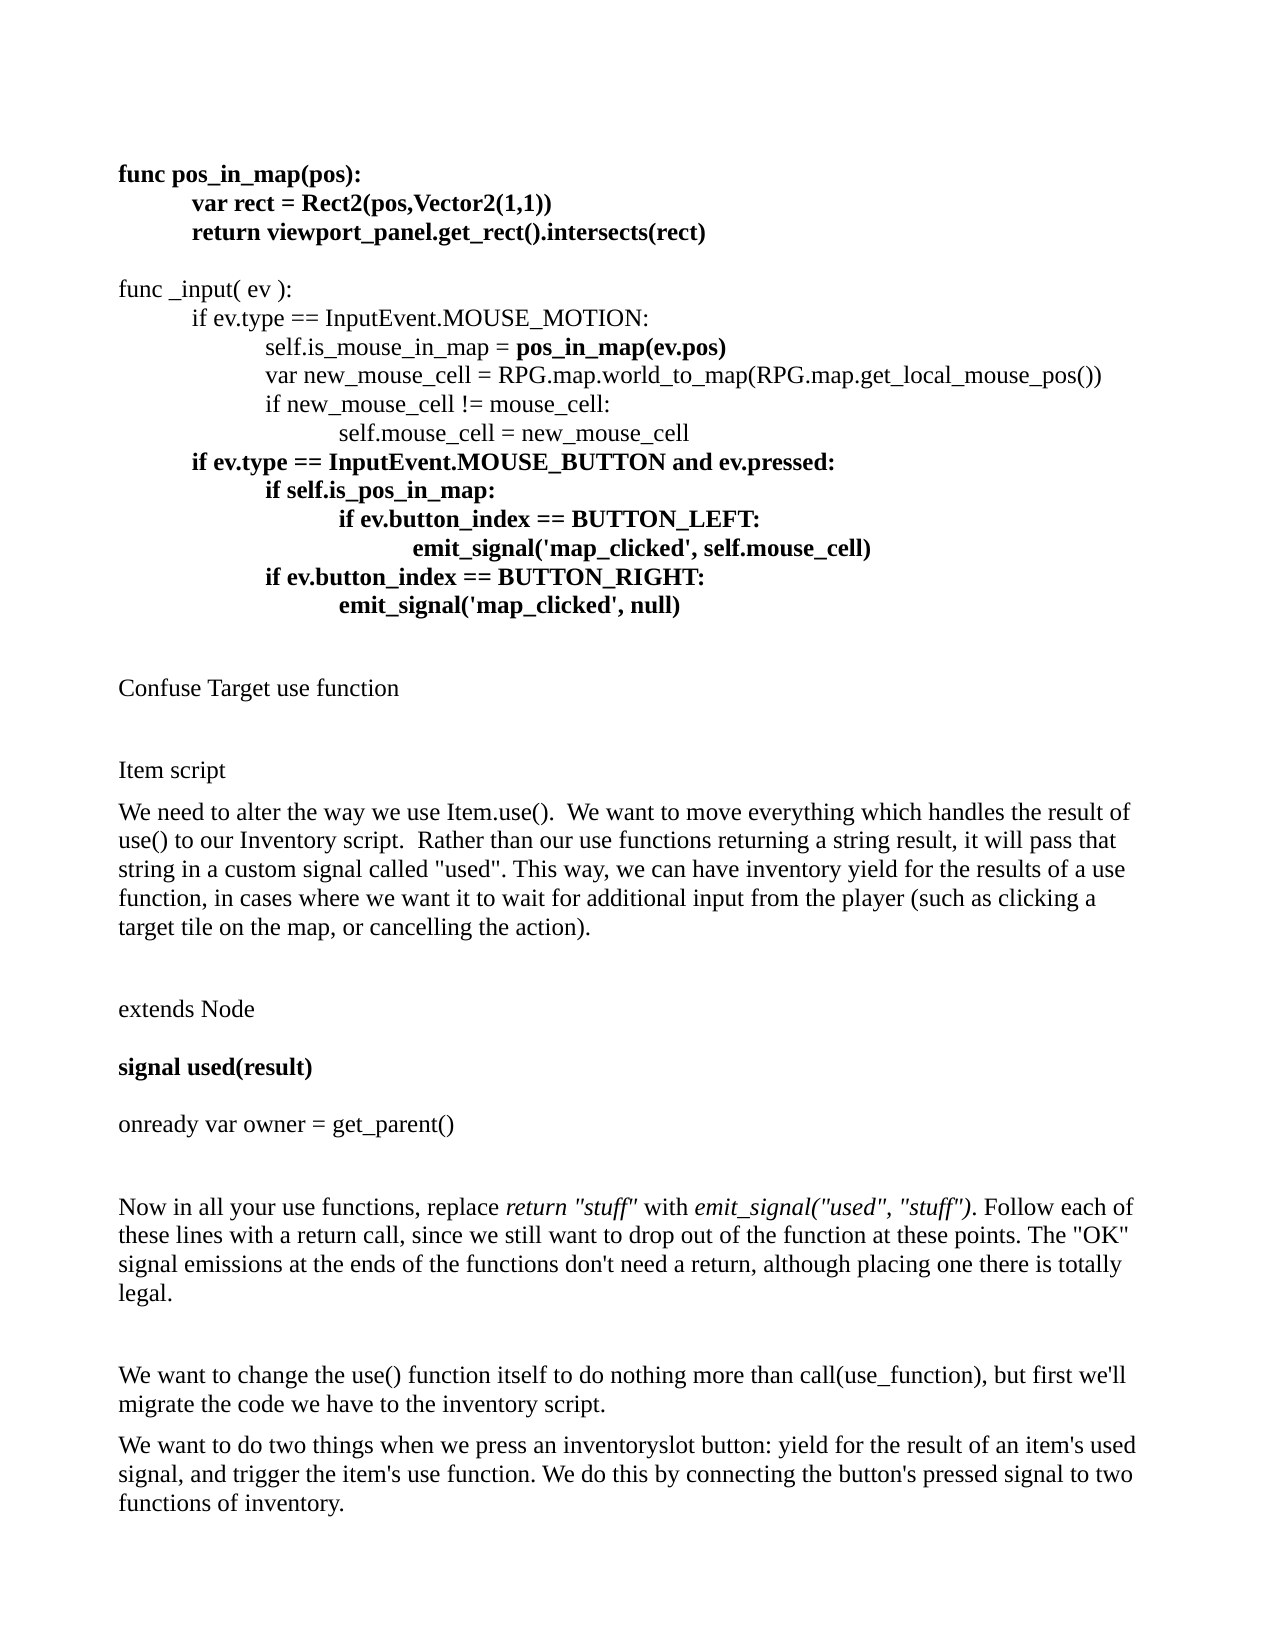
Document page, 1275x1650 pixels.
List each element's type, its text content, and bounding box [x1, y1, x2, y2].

text extends Node signal used(result) onready var owner = get_parent() [118, 994, 1157, 1138]
text Now in all your use functions, replace return "stuff" with emit_signal("used", "stuff"). Follow each of these lines with a return call, since we still want to drop out of the function at these points. The "OK" signal emissions at the ends of the functions don't need a return, although placing one there is totally legal. [118, 1192, 1157, 1307]
text We want to do two things when we press an inventoryslot button: yield for the result of an item's used signal, and trigger the item's use function. We do this by connecting the button's pressed signal to two functions of inventory. [118, 1431, 1157, 1517]
text Confuse Target use function [118, 673, 1157, 702]
text We need to alter the way we use Item.use(). We want to move everything which handles the result of use() to our Inventory script. Rather than our use functions returning a string result, it will pass that string in a custom signal called "used". This way, we can have inventory yield for the results of a use function, in cases where we want it to wait for additional input from the player (such as clicking a target tile on the map, or cancelling the action). [118, 797, 1157, 941]
text Item script [118, 756, 1157, 784]
text We want to change the use() function itself to do nothing more than call(use_function), but first we'll migrate the code we have to the inventory script. [118, 1361, 1157, 1418]
text func pos_in_map(pos): var rect = Rect2(pos,Vector2(1,1)) return viewport_panel.get_rect().intersects(rect) func _input( ev ): if ev.type == InputEvent.MOUSE_MOTION: self.is_mouse_in_map = pos_in_map(ev.pos) var new_mouse_cell = RPG.map.world_to_map(RPG.map.get_local_mouse_pos()) if new_mouse_cell != mouse_cell: self.mouse_cell = new_mouse_cell if ev.type == InputEvent.MOUSE_BUTTON and ev.pressed: if self.is_pos_in_map: if ev.button_index == BUTTON_LEFT: emit_signal('map_clicked', self.mouse_cell) if ev.button_index == BUTTON_RIGHT: emit_signal('map_clicked', null) [118, 159, 1157, 619]
